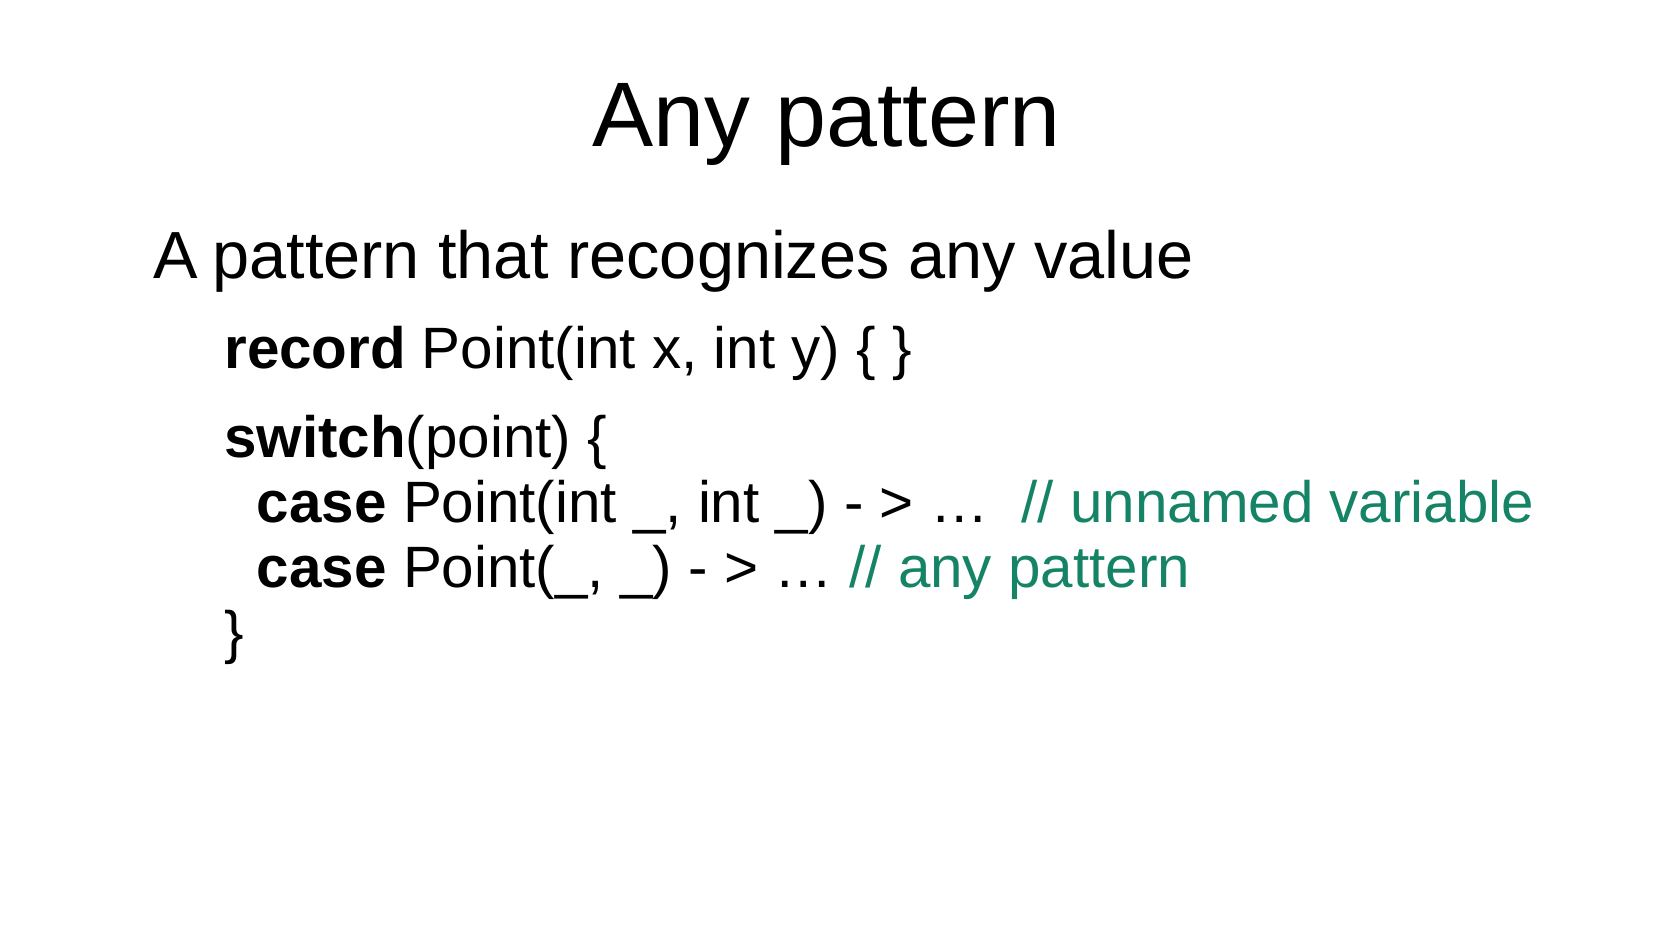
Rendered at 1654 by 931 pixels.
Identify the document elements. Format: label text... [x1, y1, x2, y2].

title Any pattern [82, 37, 1571, 193]
list A pattern that recognizes any value record Point(int x, int y) { } switch(point) { case Point(int _, int _) - > … // unnamed variable case Point(_, _) - > … // any pattern } [82, 217, 1571, 758]
